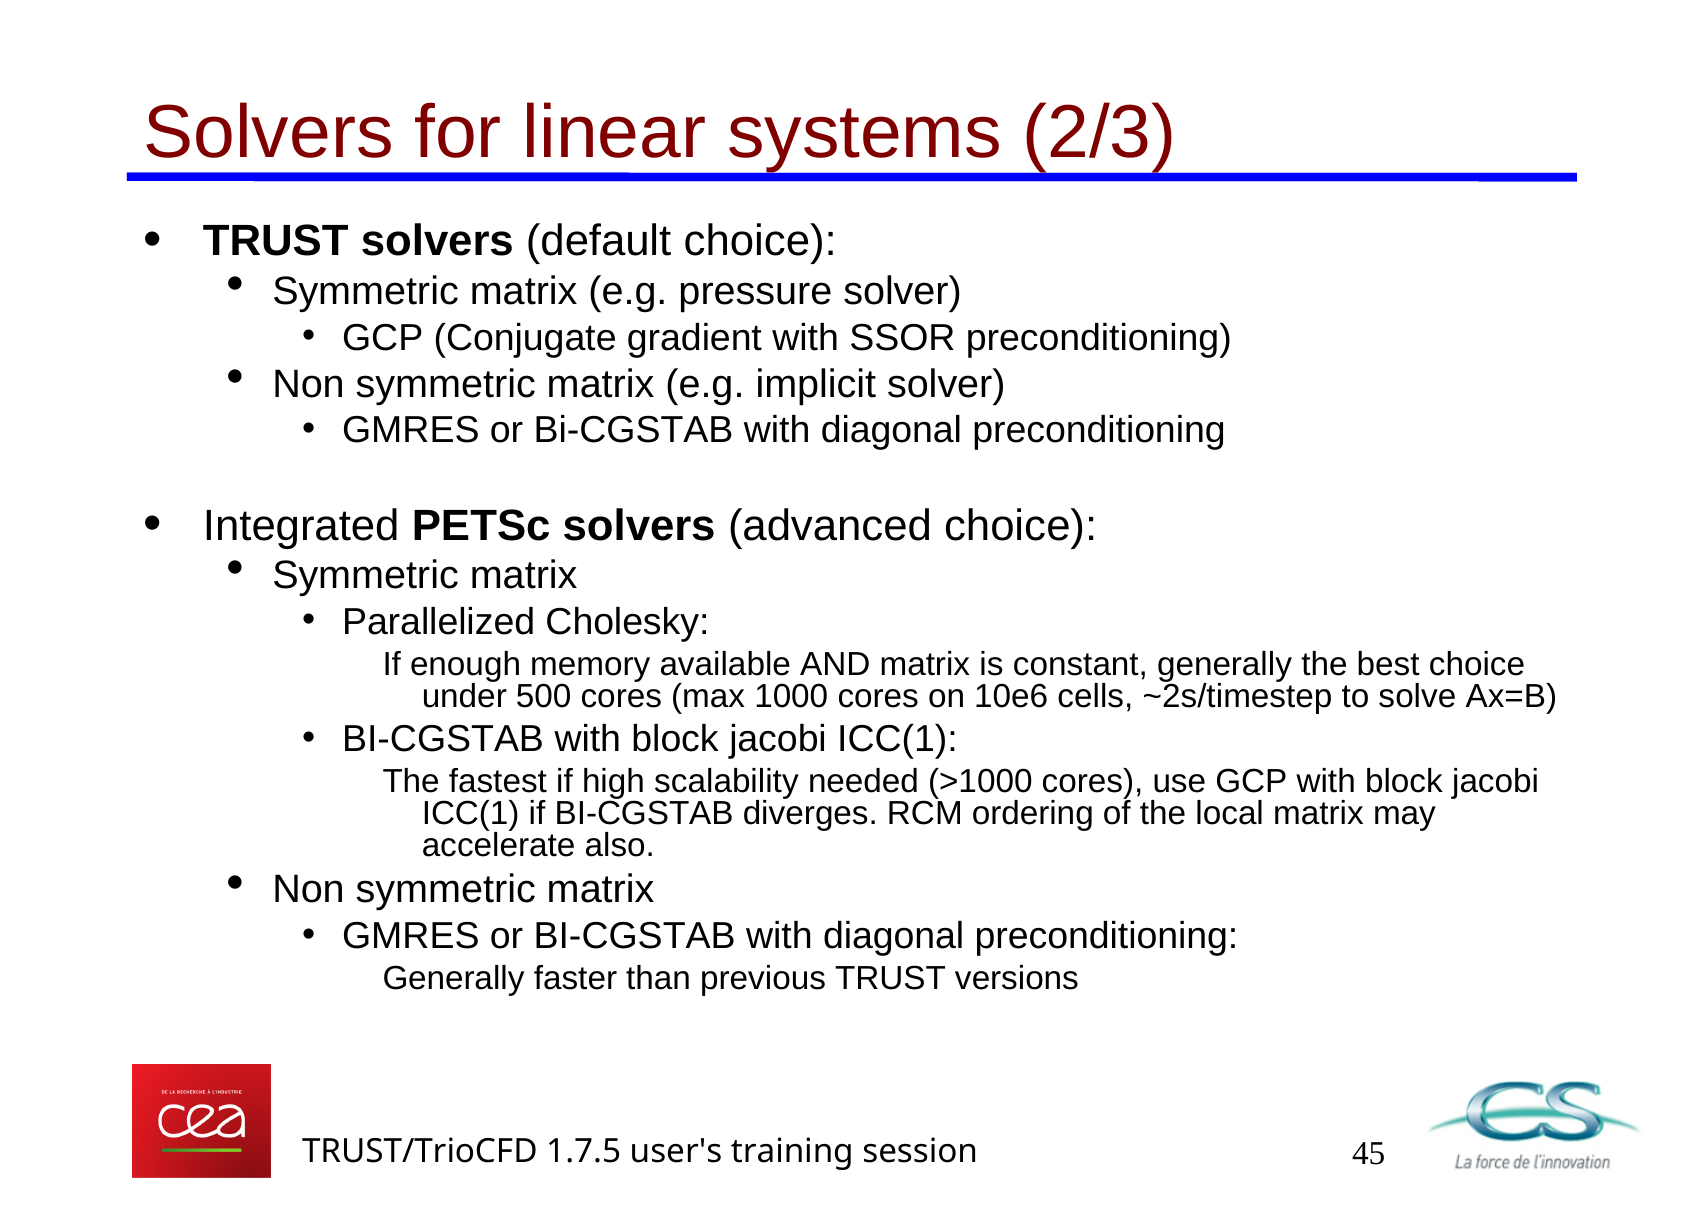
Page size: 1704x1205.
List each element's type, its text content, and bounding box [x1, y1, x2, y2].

list TRUST solvers (default choice): Symmetric matrix (e.g. pressure solver) GCP (Conjugate gradient with SSOR preconditioning) Non symmetric matrix (e.g. implicit solver) GMRES or Bi-CGSTAB with diagonal preconditioning Integrated PETSc solvers (advanced choice): Symmetric matrix Parallelized Cholesky: If enough memory available AND matrix is constant, generally the best choice under 500 cores (max 1000 cores on 10e6 cells, ~2s/timestep to solve Ax=B) BI-CGSTAB with block jacobi ICC(1): The fastest if high scalability needed (>1000 cores), use GCP with block jacobi ICC(1) if BI-CGSTAB diverges. RCM ordering of the local matrix may accelerate also. Non symmetric matrix GMRES or BI-CGSTAB with diagonal preconditioning: Generally faster than previous TRUST versions [127, 215, 1577, 1203]
picture [1577, 1072, 1648, 1179]
title Solvers for linear systems (2/3) [127, 39, 1577, 215]
